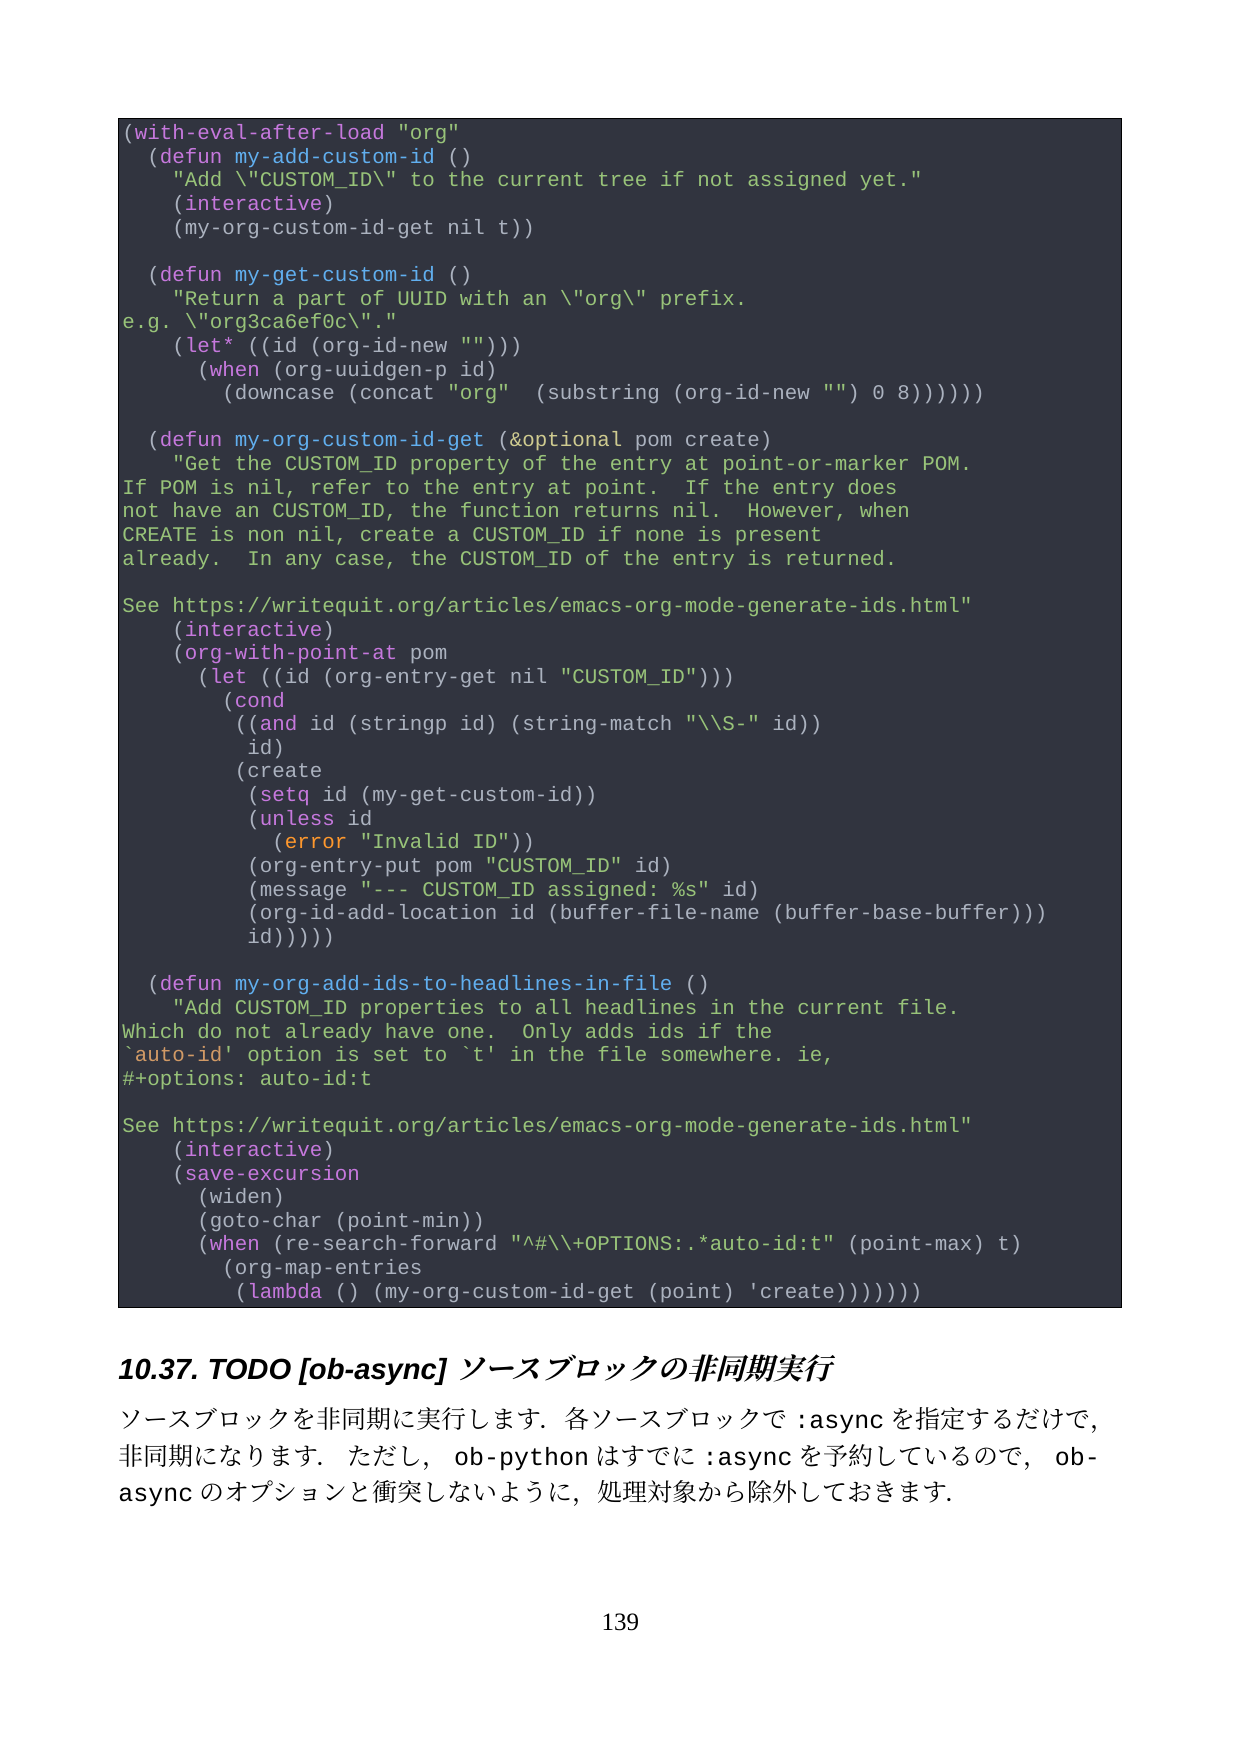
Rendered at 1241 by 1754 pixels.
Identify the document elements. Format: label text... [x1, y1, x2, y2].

text ((and id (stringp id) (string-match "\\S-" id)) [119, 709, 1121, 733]
text If POM is nil, refer to the entry at point. If the entry does [119, 473, 1121, 496]
text (interactive) [119, 615, 1121, 638]
text "Return a part of UUID with an \"org\" prefix. [119, 284, 1121, 307]
text (interactive) [119, 189, 1121, 213]
text (lambda () (my-org-custom-id-get (point) 'create))))))) [119, 1277, 1121, 1307]
text not have an CUSTOM_ID, the function returns nil. However, when [119, 496, 1121, 520]
text CREATE is non nil, create a CUSTOM_ID if none is present [119, 520, 1121, 544]
text (org-map-entries [119, 1253, 1121, 1277]
text (unless id [119, 804, 1121, 827]
text ソースブロックを非同期に実行します．各ソースブロックで :async を指定するだけで，非同期になります． ただし， ob-python はすでに :async を予約しているので， ob-async のオプションと衝突しないように，処理対象から除外しておきます． [118, 1400, 1122, 1538]
text "Add CUSTOM_ID properties to all headlines in the current file. [119, 993, 1121, 1017]
text See https://writequit.org/articles/emacs-org-mode-generate-ids.html" [119, 591, 1121, 615]
text (let ((id (org-entry-get nil "CUSTOM_ID"))) [119, 662, 1121, 686]
text (error "Invalid ID")) [119, 827, 1121, 851]
text (with-eval-after-load "org" [119, 119, 1121, 142]
text (org-id-add-location id (buffer-file-name (buffer-base-buffer))) [119, 898, 1121, 922]
text (defun my-org-custom-id-get (&optional pom create) [119, 426, 1121, 449]
text (defun my-get-custom-id () [119, 260, 1121, 284]
text (org-with-point-at pom [119, 638, 1121, 662]
text (my-org-custom-id-get nil t)) [119, 213, 1121, 236]
text (downcase (concat "org" (substring (org-id-new "") 0 8)))))) [119, 378, 1121, 402]
text "Get the CUSTOM_ID property of the entry at point-or-marker POM. [119, 449, 1121, 473]
text (create [119, 757, 1121, 780]
text e.g. \"org3ca6ef0c\"." [119, 307, 1121, 331]
text (save-excursion [119, 1158, 1121, 1182]
text (when (org-uuidgen-p id) [119, 354, 1121, 378]
text (setq id (my-get-custom-id)) [119, 780, 1121, 804]
text (cond [119, 686, 1121, 709]
text "Add \"CUSTOM_ID\" to the current tree if not assigned yet." [119, 165, 1121, 189]
text id))))) [119, 922, 1121, 946]
text (interactive) [119, 1135, 1121, 1158]
text id) [119, 733, 1121, 757]
text (defun my-add-custom-id () [119, 142, 1121, 165]
text #+options: auto-id:t [119, 1064, 1121, 1088]
text See https://writequit.org/articles/emacs-org-mode-generate-ids.html" [119, 1111, 1121, 1135]
subtitle TODO [ob-async] ソースブロックの非同期実行 [118, 1346, 1122, 1388]
text (let* ((id (org-id-new ""))) [119, 331, 1121, 354]
text (message "--- CUSTOM_ID assigned: %s" id) [119, 875, 1121, 898]
text (org-entry-put pom "CUSTOM_ID" id) [119, 851, 1121, 875]
text (goto-char (point-min)) [119, 1206, 1121, 1229]
text (defun my-org-add-ids-to-headlines-in-file () [119, 969, 1121, 993]
text `auto-id' option is set to `t' in the file somewhere. ie, [119, 1040, 1121, 1064]
text already. In any case, the CUSTOM_ID of the entry is returned. [119, 544, 1121, 567]
text (widen) [119, 1182, 1121, 1206]
text (when (re-search-forward "^#\\+OPTIONS:.*auto-id:t" (point-max) t) [119, 1229, 1121, 1253]
text Which do not already have one. Only adds ids if the [119, 1017, 1121, 1040]
